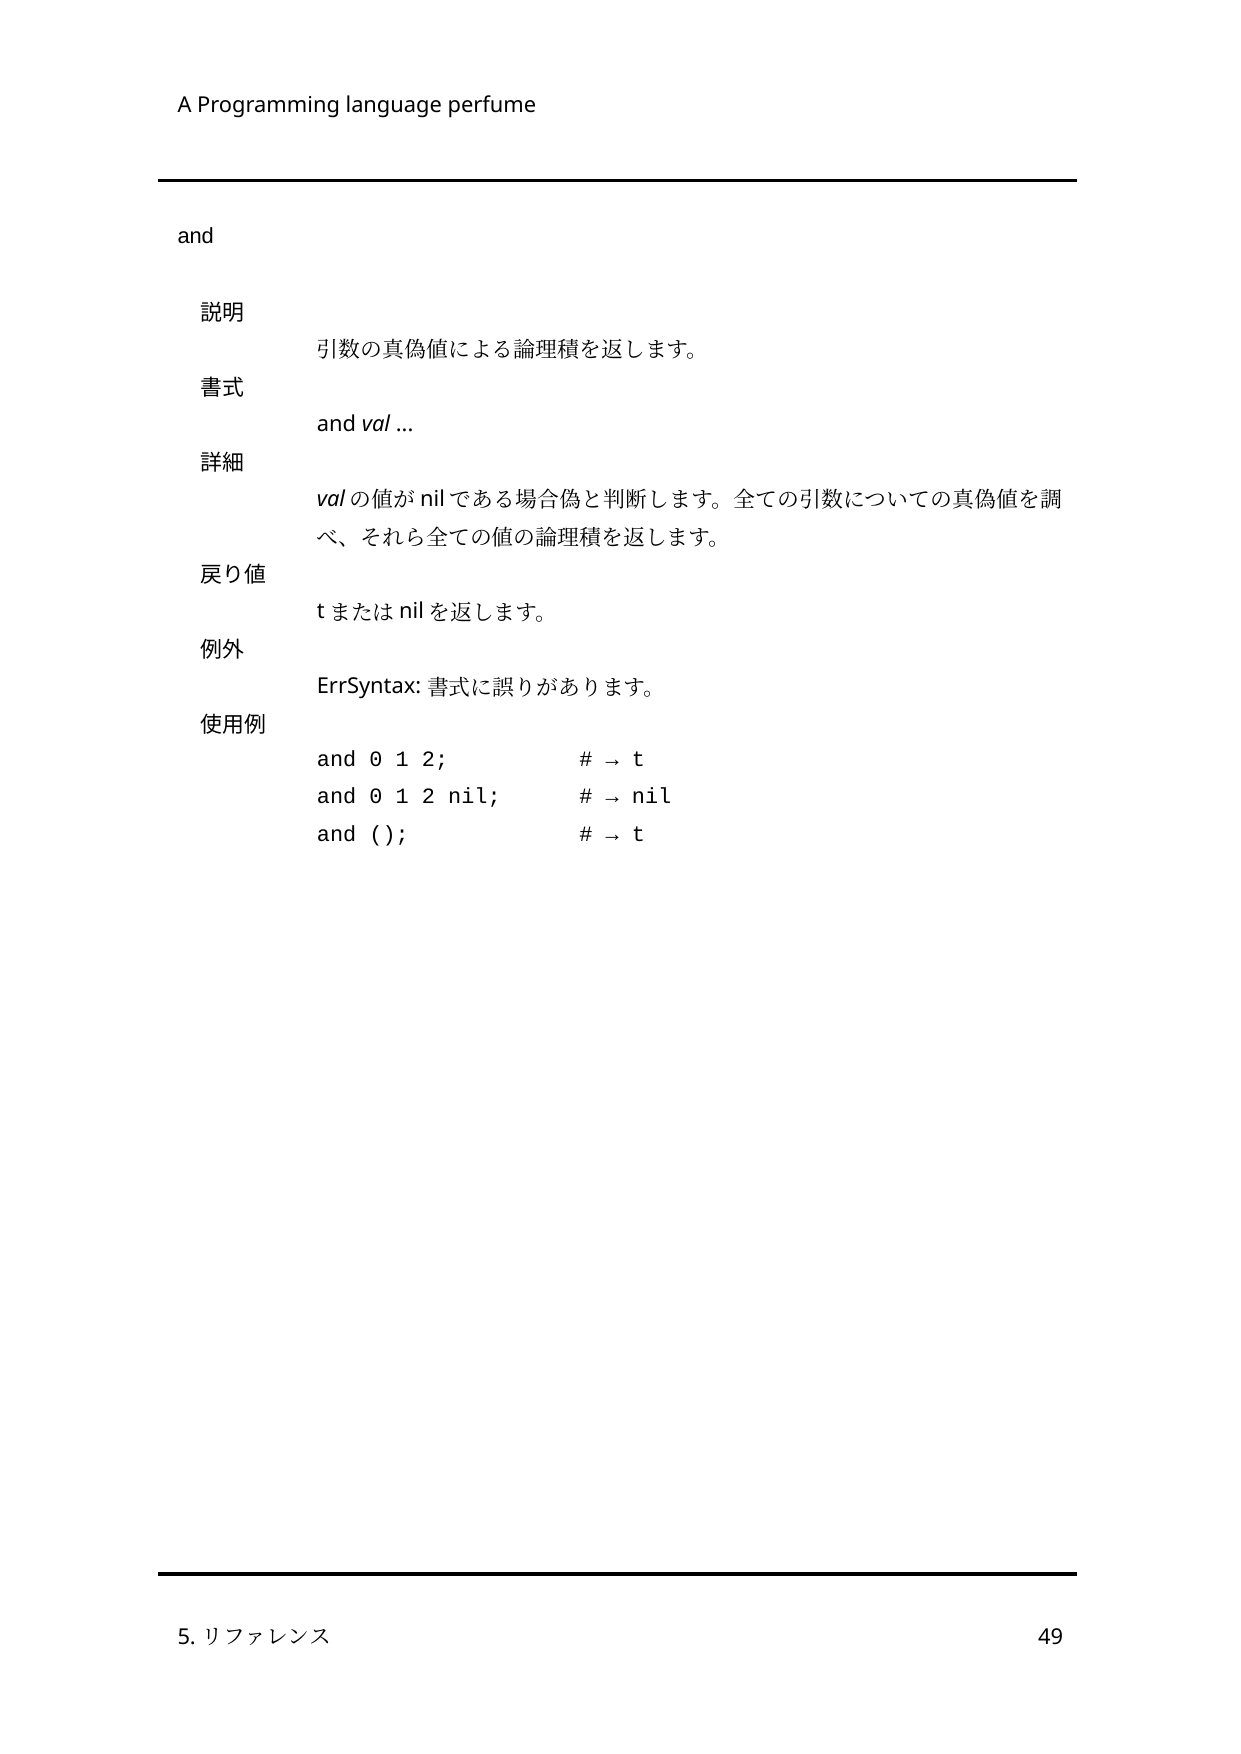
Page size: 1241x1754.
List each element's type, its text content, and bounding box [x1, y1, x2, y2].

table_header 引数の真偽値による論理積を返します。 [317, 292, 1063, 367]
table_cell 例外 [200, 629, 317, 704]
table_cell and val ... [317, 367, 1063, 442]
table_cell ErrSyntax: 書式に誤りがあります。 [317, 629, 1063, 704]
table_cell 書式 [200, 367, 317, 442]
table_cell and 0 1 2; # → t and 0 1 2 nil; # → nil and (); # → t [317, 704, 1063, 854]
table_cell 詳細 [200, 442, 317, 554]
table_cell 使用例 [200, 704, 317, 854]
table_cell tまたはnilを返します。 [317, 554, 1063, 629]
table_header 説明 [200, 292, 317, 367]
table_cell 戻り値 [200, 554, 317, 629]
table_cell valの値がnilである場合偽と判断します。全ての引数についての真偽値を調べ、それら全ての値の論理積を返します。 [317, 442, 1063, 554]
subtitle and [177, 217, 1063, 254]
